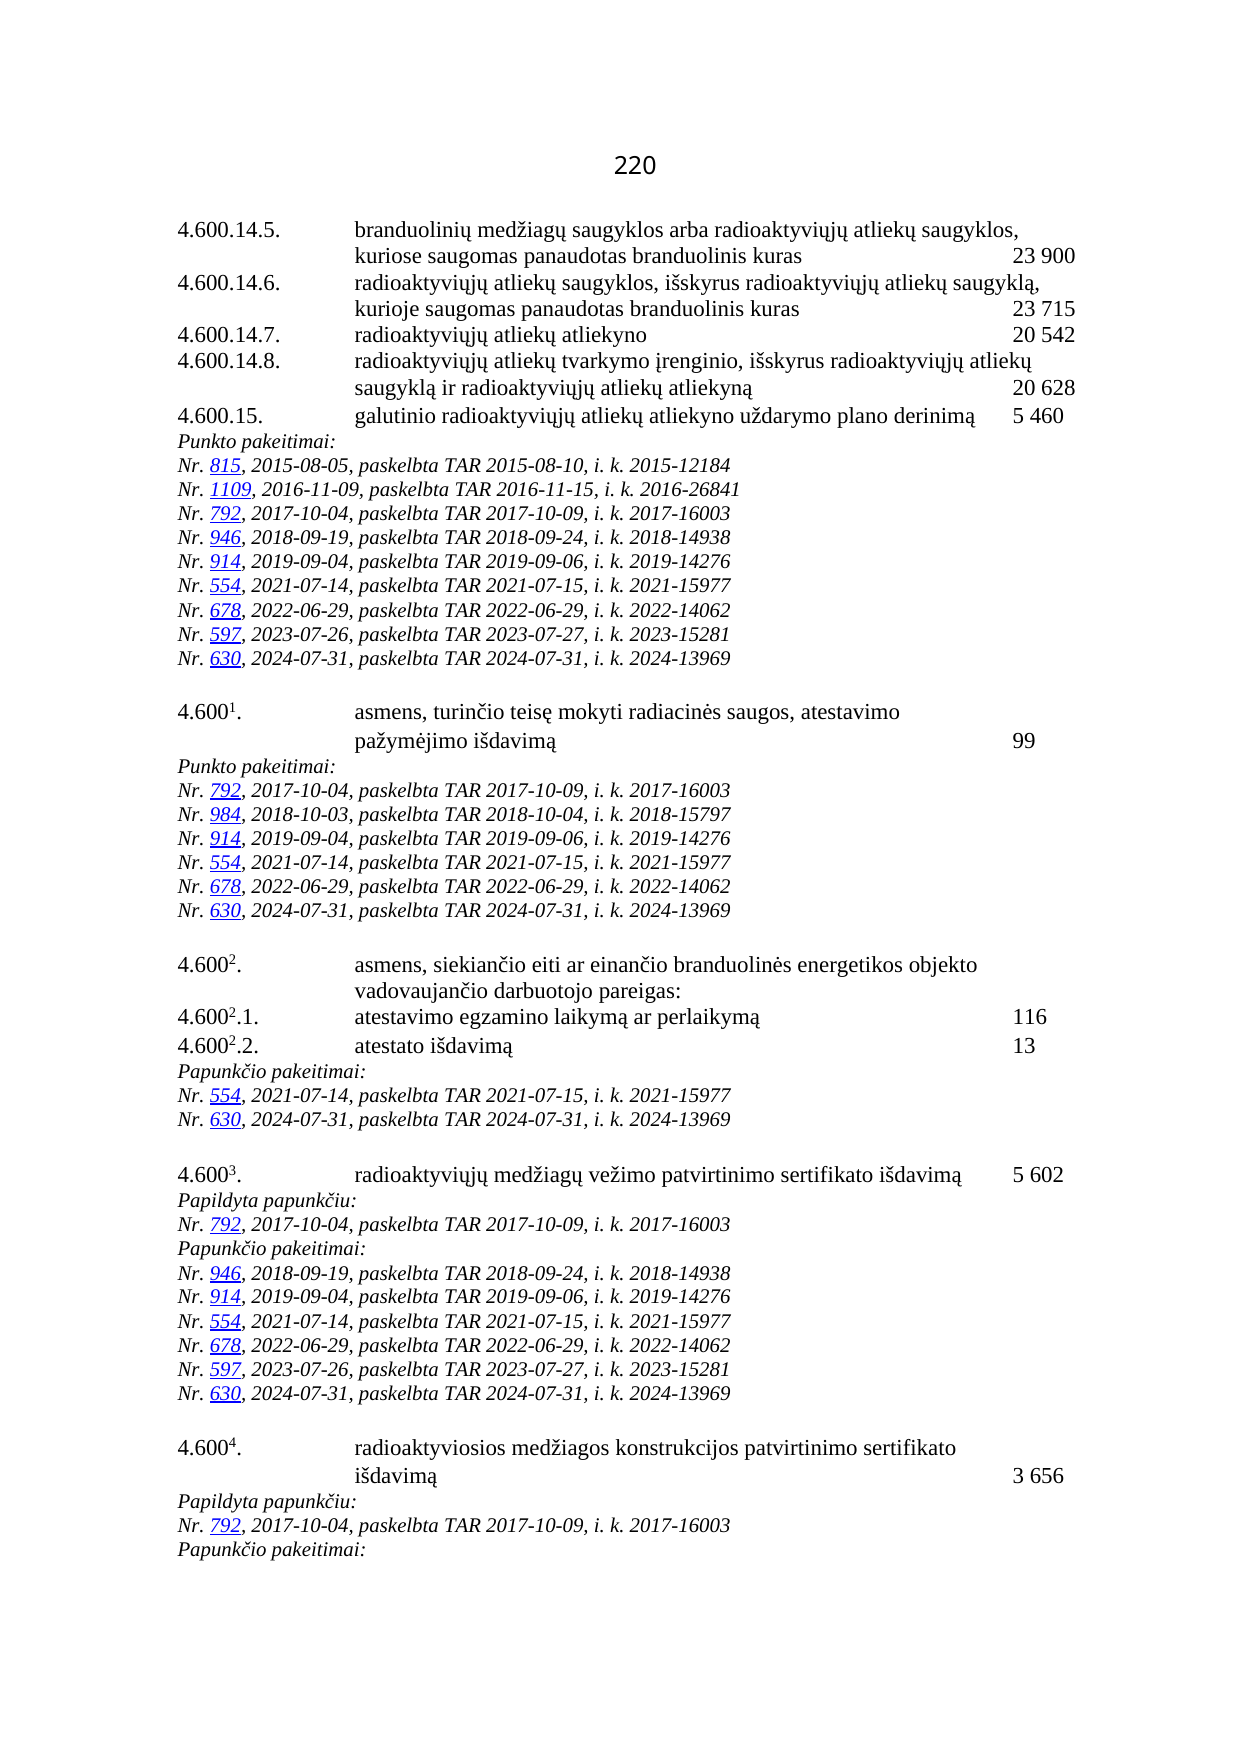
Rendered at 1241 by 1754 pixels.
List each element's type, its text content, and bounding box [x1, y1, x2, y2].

text 4.6002.2. atestato išdavimą 13 [177, 1030, 1092, 1058]
text Nr. 914, 2019-09-04, paskelbta TAR 2019-09-06, i. k. 2019-14276 [177, 826, 1092, 850]
text Nr. 554, 2021-07-14, paskelbta TAR 2021-07-15, i. k. 2021-15977 [177, 1308, 1092, 1333]
text Nr. 815, 2015-08-05, paskelbta TAR 2015-08-10, i. k. 2015-12184 [177, 453, 1092, 477]
text Nr. 630, 2024-07-31, paskelbta TAR 2024-07-31, i. k. 2024-13969 [177, 1381, 1092, 1405]
text Nr. 792, 2017-10-04, paskelbta TAR 2017-10-09, i. k. 2017-16003 [177, 501, 1092, 525]
text Nr. 554, 2021-07-14, paskelbta TAR 2021-07-15, i. k. 2021-15977 [177, 850, 1092, 874]
text Nr. 554, 2021-07-14, paskelbta TAR 2021-07-15, i. k. 2021-15977 [177, 573, 1092, 597]
text Nr. 630, 2024-07-31, paskelbta TAR 2024-07-31, i. k. 2024-13969 [177, 646, 1092, 670]
text 4.6003. radioaktyviųjų medžiagų vežimo patvirtinimo sertifikato išdavimą 5 602 [177, 1159, 1092, 1188]
text 4.6004. radioaktyviosios medžiagos konstrukcijos patvirtinimo sertifikato [177, 1433, 1092, 1460]
text 4.600.15. galutinio radioaktyviųjų atliekų atliekyno uždarymo plano derinimą 5 460 [177, 400, 1092, 429]
text Nr. 597, 2023-07-26, paskelbta TAR 2023-07-27, i. k. 2023-15281 [177, 622, 1092, 646]
text Nr. 554, 2021-07-14, paskelbta TAR 2021-07-15, i. k. 2021-15977 [177, 1083, 1092, 1107]
text Nr. 792, 2017-10-04, paskelbta TAR 2017-10-09, i. k. 2017-16003 [177, 1513, 1092, 1537]
text Nr. 1109, 2016-11-09, paskelbta TAR 2016-11-15, i. k. 2016-26841 [177, 477, 1092, 501]
text Punkto pakeitimai: [177, 753, 1092, 778]
text Punkto pakeitimai: [177, 429, 1092, 453]
text Nr. 678, 2022-06-29, paskelbta TAR 2022-06-29, i. k. 2022-14062 [177, 597, 1092, 622]
text 4.600.14.7. radioaktyviųjų atliekų atliekyno 20 542 [177, 321, 1092, 348]
text Nr. 630, 2024-07-31, paskelbta TAR 2024-07-31, i. k. 2024-13969 [177, 898, 1092, 922]
text 4.600.14.8. radioaktyviųjų atliekų tvarkymo įrenginio, išskyrus radioaktyviųjų atliekų saugyklą ir radioaktyviųjų atliekų atliekyną 20 628 [177, 348, 1092, 400]
text Nr. 597, 2023-07-26, paskelbta TAR 2023-07-27, i. k. 2023-15281 [177, 1357, 1092, 1381]
text 4.600.14.6. radioaktyviųjų atliekų saugyklos, išskyrus radioaktyviųjų atliekų saugyklą, kurioje saugomas panaudotas branduolinis kuras 23 715 [177, 268, 1092, 321]
text pažymėjimo išdavimą 99 [177, 725, 1092, 753]
text Nr. 792, 2017-10-04, paskelbta TAR 2017-10-09, i. k. 2017-16003 [177, 778, 1092, 802]
text Nr. 678, 2022-06-29, paskelbta TAR 2022-06-29, i. k. 2022-14062 [177, 1333, 1092, 1357]
text Nr. 630, 2024-07-31, paskelbta TAR 2024-07-31, i. k. 2024-13969 [177, 1107, 1092, 1131]
text Nr. 984, 2018-10-03, paskelbta TAR 2018-10-04, i. k. 2018-15797 [177, 802, 1092, 826]
text Nr. 946, 2018-09-19, paskelbta TAR 2018-09-24, i. k. 2018-14938 [177, 525, 1092, 549]
text Nr. 914, 2019-09-04, paskelbta TAR 2019-09-06, i. k. 2019-14276 [177, 1284, 1092, 1308]
text Papildyta papunkčiu: [177, 1489, 1092, 1513]
text 4.6002.1. atestavimo egzamino laikymą ar perlaikymą 116 [177, 1003, 1092, 1030]
text Papunkčio pakeitimai: [177, 1058, 1092, 1083]
text Nr. 792, 2017-10-04, paskelbta TAR 2017-10-09, i. k. 2017-16003 [177, 1212, 1092, 1236]
text išdavimą 3 656 [177, 1460, 1092, 1489]
text 4.6001. asmens, turinčio teisę mokyti radiacinės saugos, atestavimo [177, 698, 1092, 725]
text Papunkčio pakeitimai: [177, 1537, 1092, 1561]
text Papunkčio pakeitimai: [177, 1236, 1092, 1260]
text Nr. 946, 2018-09-19, paskelbta TAR 2018-09-24, i. k. 2018-14938 [177, 1260, 1092, 1284]
text 4.600.14.5. branduolinių medžiagų saugyklos arba radioaktyviųjų atliekų saugyklos, kuriose saugomas panaudotas branduolinis kuras 23 900 [177, 216, 1092, 268]
text 4.6002. asmens, siekiančio eiti ar einančio branduolinės energetikos objekto vadovaujančio darbuotojo pareigas: [177, 951, 1092, 1003]
text Papildyta papunkčiu: [177, 1188, 1092, 1212]
text Nr. 678, 2022-06-29, paskelbta TAR 2022-06-29, i. k. 2022-14062 [177, 874, 1092, 898]
text Nr. 914, 2019-09-04, paskelbta TAR 2019-09-06, i. k. 2019-14276 [177, 549, 1092, 573]
